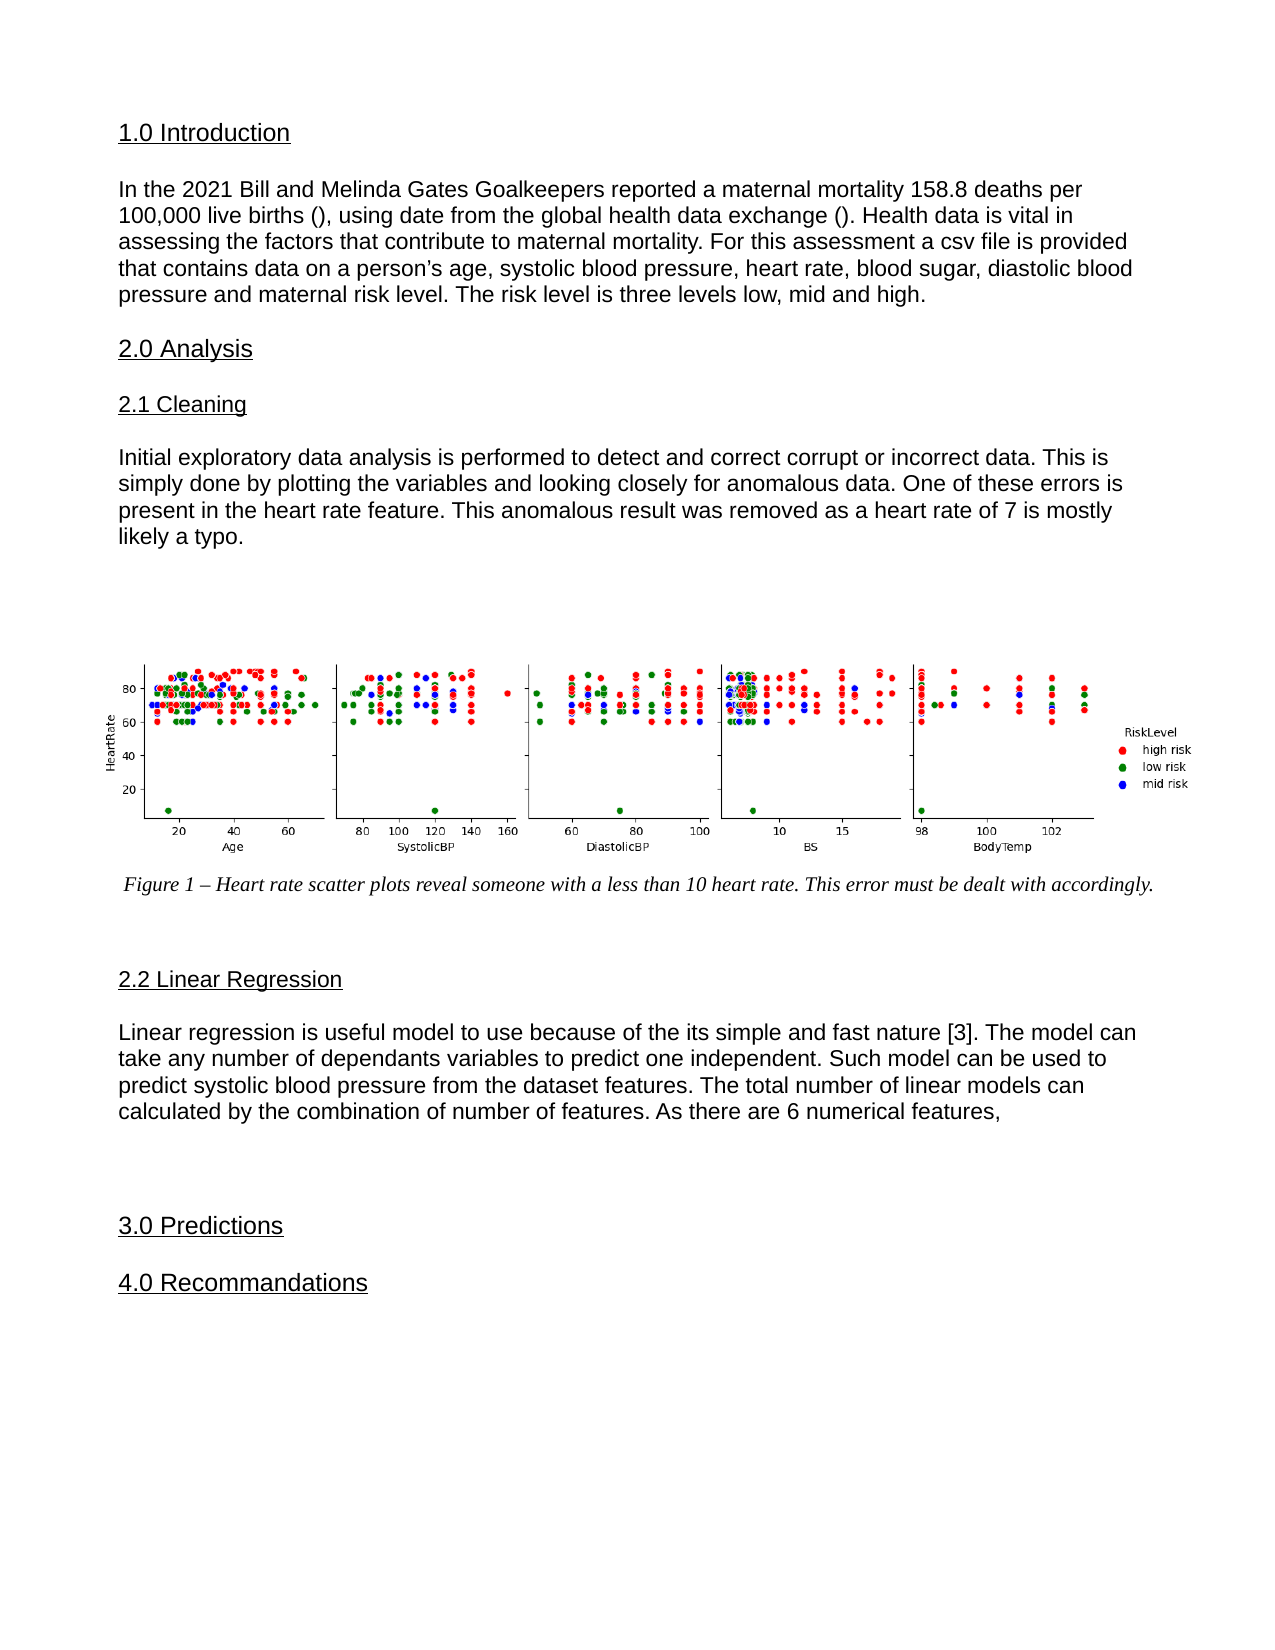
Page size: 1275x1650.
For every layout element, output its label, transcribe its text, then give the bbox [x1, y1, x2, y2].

text Linear regression is useful model to use because of the its simple and fast nature [3]. The model can take any number of dependants variables to predict one independent. Such model can be used to predict systolic blood pressure from the dataset features. The total number of linear models can calculated by the combination of number of features. As there are 6 numerical features, [118, 1019, 1157, 1124]
text 2.1 Cleaning [118, 391, 1157, 418]
text Initial exploratory data analysis is performed to detect and correct corrupt or incorrect data. This is simply done by plotting the variables and looking closely for anomalous data. One of these errors is present in the heart rate feature. This anomalous result was removed as a heart rate of 7 is mostly likely a typo. [118, 444, 1157, 549]
picture [97, 656, 1201, 861]
text 1.0 Introduction [118, 118, 1157, 147]
text 2.2 Linear Regression [118, 966, 1157, 993]
text In the 2021 Bill and Melinda Gates Goalkeepers reported a maternal mortality 158.8 deaths per 100,000 live births (), using date from the global health data exchange (). Health data is vital in assessing the factors that contribute to maternal mortality. For this assessment a csv file is provided that contains data on a person’s age, systolic blood pressure, heart rate, blood sugar, diastolic blood pressure and maternal risk level. The risk level is three levels low, mid and high. [118, 176, 1157, 307]
text 3.0 Predictions [118, 1211, 1157, 1239]
text 4.0 Recommandations [118, 1268, 1157, 1297]
text 2.0 Analysis [118, 334, 1157, 362]
